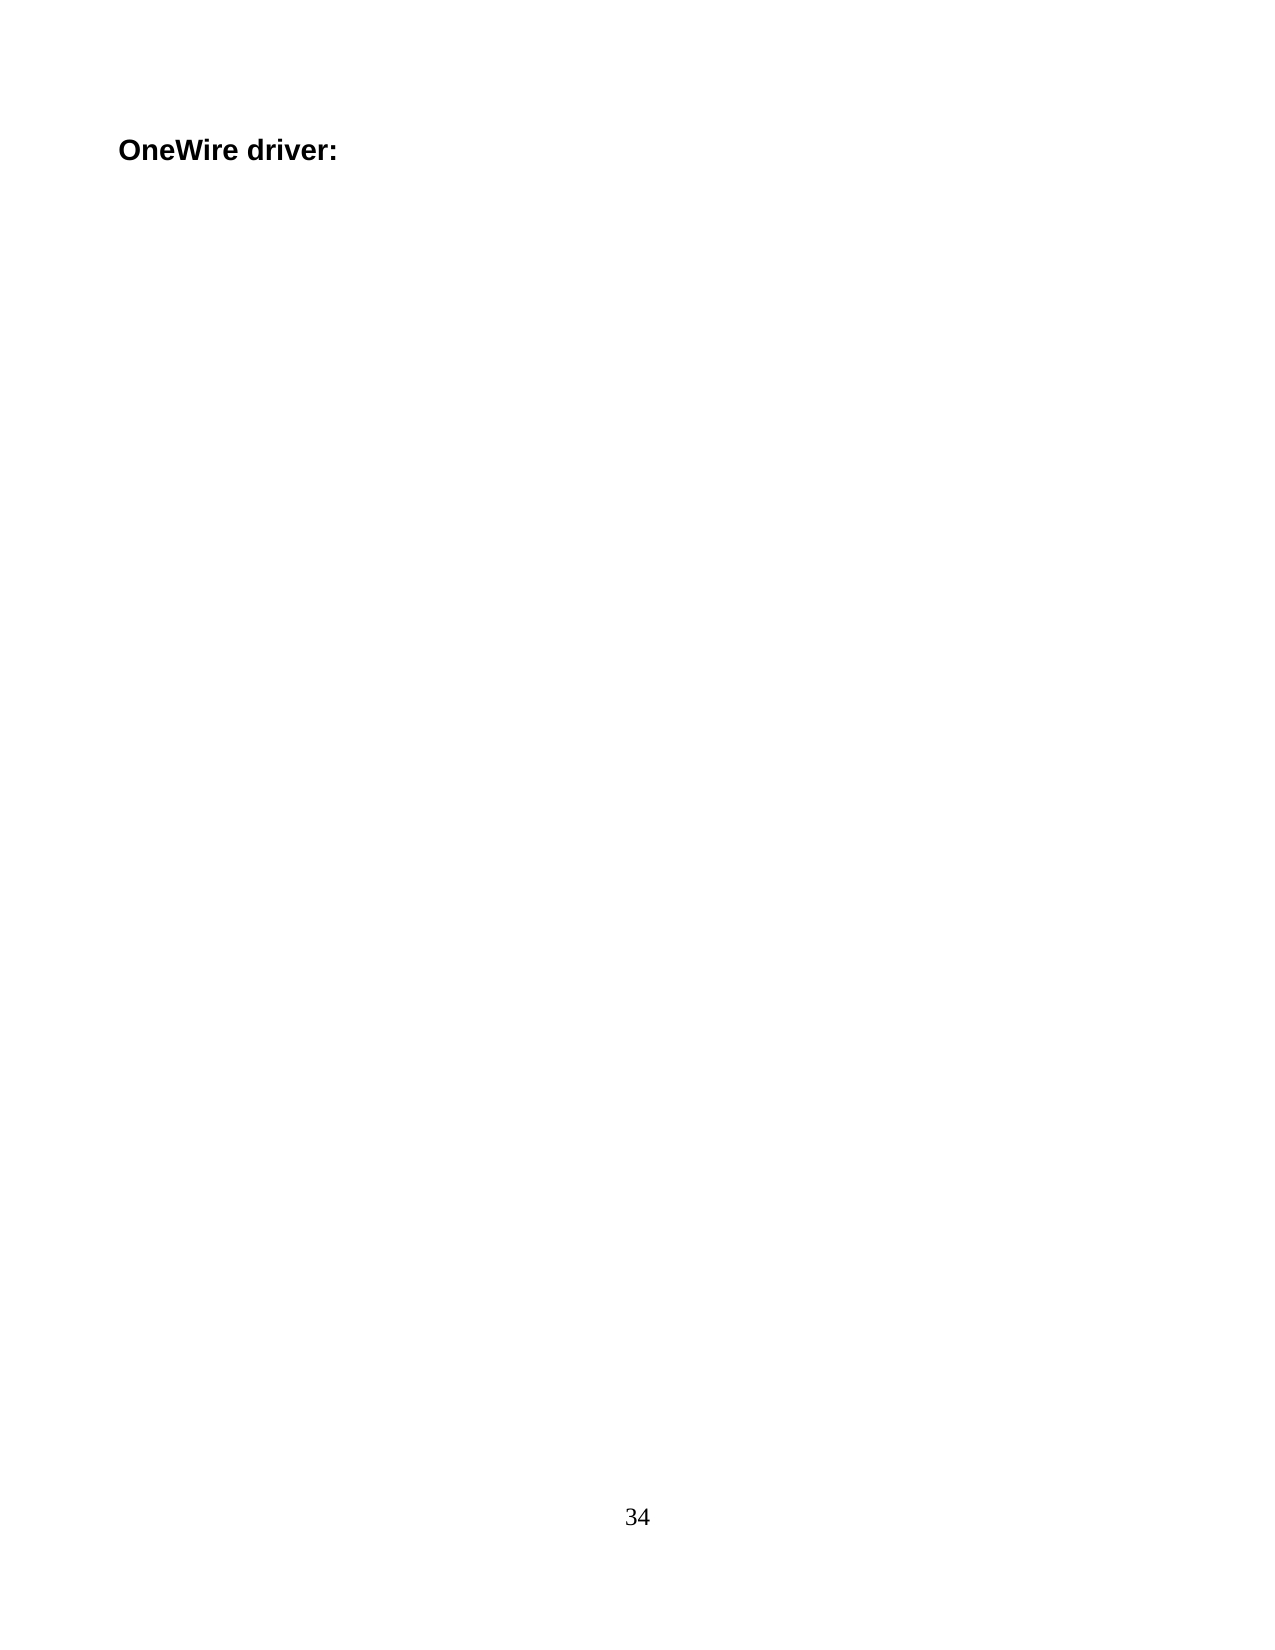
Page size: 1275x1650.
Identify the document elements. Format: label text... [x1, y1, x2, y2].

subtitle OneWire driver: [118, 133, 1157, 166]
